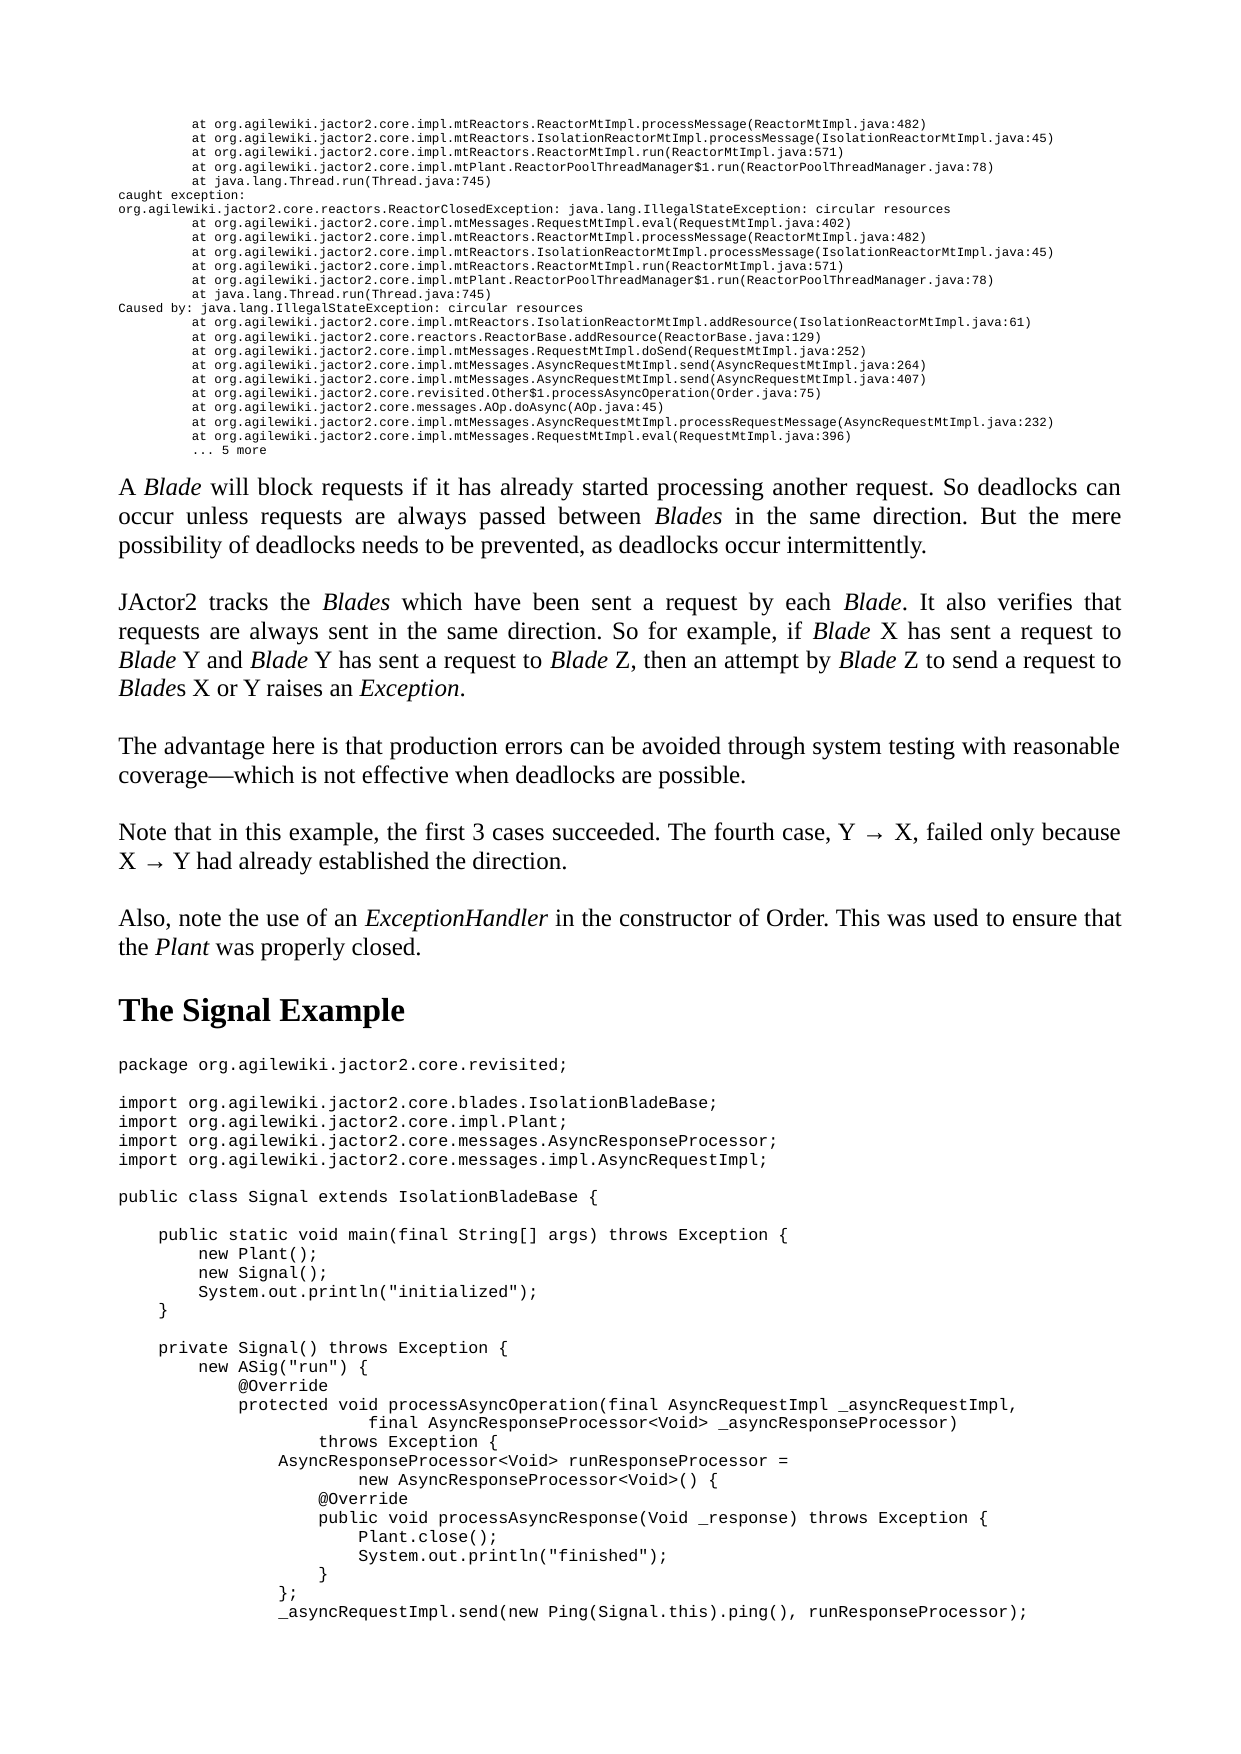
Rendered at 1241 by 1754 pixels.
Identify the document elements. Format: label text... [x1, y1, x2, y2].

text at org.agilewiki.jactor2.core.impl.mtPlant.ReactorPoolThreadManager$1.run(ReactorPoolThreadManager.java:78) [118, 161, 1122, 175]
text public class Signal extends IsolationBladeBase { [118, 1189, 1122, 1208]
text import org.agilewiki.jactor2.core.messages.AsyncResponseProcessor; [118, 1132, 1122, 1151]
text protected void processAsyncOperation(final AsyncRequestImpl _asyncRequestImpl, [118, 1396, 1122, 1415]
text Also, note the use of an ExceptionHandler in the constructor of Order. This was used to ensure that the Plant was properly closed. [118, 903, 1122, 961]
text ... 5 more [118, 444, 1122, 458]
text at org.agilewiki.jactor2.core.revisited.Other$1.processAsyncOperation(Order.java:75) [118, 387, 1122, 401]
text at org.agilewiki.jactor2.core.impl.mtMessages.RequestMtImpl.eval(RequestMtImpl.java:396) [118, 430, 1122, 444]
text public static void main(final String[] args) throws Exception { [118, 1227, 1122, 1245]
text at org.agilewiki.jactor2.core.impl.mtReactors.ReactorMtImpl.processMessage(ReactorMtImpl.java:482) [118, 231, 1122, 246]
text at java.lang.Thread.run(Thread.java:745) [118, 288, 1122, 302]
text at org.agilewiki.jactor2.core.impl.mtMessages.RequestMtImpl.doSend(RequestMtImpl.java:252) [118, 345, 1122, 359]
text at org.agilewiki.jactor2.core.impl.mtMessages.RequestMtImpl.eval(RequestMtImpl.java:402) [118, 217, 1122, 231]
text final AsyncResponseProcessor<Void> _asyncResponseProcessor) [118, 1415, 1122, 1434]
text Caused by: java.lang.IllegalStateException: circular resources [118, 302, 1122, 316]
text at org.agilewiki.jactor2.core.impl.mtReactors.ReactorMtImpl.processMessage(ReactorMtImpl.java:482) [118, 118, 1122, 132]
text at org.agilewiki.jactor2.core.impl.mtMessages.AsyncRequestMtImpl.send(AsyncRequestMtImpl.java:407) [118, 373, 1122, 387]
text at org.agilewiki.jactor2.core.impl.mtReactors.ReactorMtImpl.run(ReactorMtImpl.java:571) [118, 260, 1122, 274]
text throws Exception { [118, 1434, 1122, 1453]
text The Signal Example [118, 990, 1122, 1028]
text at org.agilewiki.jactor2.core.impl.mtReactors.IsolationReactorMtImpl.addResource(IsolationReactorMtImpl.java:61) [118, 316, 1122, 331]
text } [118, 1302, 1122, 1321]
text import org.agilewiki.jactor2.core.blades.IsolationBladeBase; [118, 1094, 1122, 1113]
text new Plant(); [118, 1245, 1122, 1264]
text caught exception: [118, 189, 1122, 203]
text A Blade will block requests if it has already started processing another request. So deadlocks can occur unless requests are always passed between Blades in the same direction. But the mere possibility of deadlocks needs to be prevented, as deadlocks occur intermittently. [118, 472, 1122, 558]
text at org.agilewiki.jactor2.core.impl.mtMessages.AsyncRequestMtImpl.processRequestMessage(AsyncRequestMtImpl.java:232) [118, 416, 1122, 430]
text new Signal(); [118, 1264, 1122, 1283]
text at org.agilewiki.jactor2.core.impl.mtReactors.IsolationReactorMtImpl.processMessage(IsolationReactorMtImpl.java:45) [118, 132, 1122, 146]
text The advantage here is that production errors can be avoided through system testing with reasonable coverage—which is not effective when deadlocks are possible. [118, 731, 1122, 788]
text at org.agilewiki.jactor2.core.reactors.ReactorBase.addResource(ReactorBase.java:129) [118, 331, 1122, 345]
text at org.agilewiki.jactor2.core.impl.mtMessages.AsyncRequestMtImpl.send(AsyncRequestMtImpl.java:264) [118, 359, 1122, 373]
text Plant.close(); [118, 1528, 1122, 1547]
text @Override [118, 1491, 1122, 1509]
text System.out.println("initialized"); [118, 1283, 1122, 1302]
text import org.agilewiki.jactor2.core.impl.Plant; [118, 1113, 1122, 1132]
text org.agilewiki.jactor2.core.reactors.ReactorClosedException: java.lang.IllegalStateException: circular resources [118, 203, 1122, 217]
text package org.agilewiki.jactor2.core.revisited; [118, 1057, 1122, 1076]
text JActor2 tracks the Blades which have been sent a request by each Blade. It also verifies that requests are always sent in the same direction. So for example, if Blade X has sent a request to Blade Y and Blade Y has sent a request to Blade Z, then an attempt by Blade Z to send a request to Blades X or Y raises an Exception. [118, 587, 1122, 702]
text at org.agilewiki.jactor2.core.impl.mtReactors.IsolationReactorMtImpl.processMessage(IsolationReactorMtImpl.java:45) [118, 246, 1122, 260]
text public void processAsyncResponse(Void _response) throws Exception { [118, 1509, 1122, 1528]
text import org.agilewiki.jactor2.core.messages.impl.AsyncRequestImpl; [118, 1151, 1122, 1170]
text new AsyncResponseProcessor<Void>() { [118, 1472, 1122, 1491]
text Note that in this example, the first 3 cases succeeded. The fourth case, Y → X, failed only because X → Y had already established the direction. [118, 817, 1122, 875]
text at org.agilewiki.jactor2.core.messages.AOp.doAsync(AOp.java:45) [118, 401, 1122, 416]
text _asyncRequestImpl.send(new Ping(Signal.this).ping(), runResponseProcessor); [118, 1604, 1122, 1622]
text } [118, 1566, 1122, 1585]
text System.out.println("finished"); [118, 1547, 1122, 1566]
text }; [118, 1585, 1122, 1604]
text new ASig("run") { [118, 1358, 1122, 1377]
text @Override [118, 1377, 1122, 1396]
text at org.agilewiki.jactor2.core.impl.mtPlant.ReactorPoolThreadManager$1.run(ReactorPoolThreadManager.java:78) [118, 274, 1122, 288]
text AsyncResponseProcessor<Void> runResponseProcessor = [118, 1453, 1122, 1472]
text at org.agilewiki.jactor2.core.impl.mtReactors.ReactorMtImpl.run(ReactorMtImpl.java:571) [118, 146, 1122, 161]
text private Signal() throws Exception { [118, 1340, 1122, 1358]
text at java.lang.Thread.run(Thread.java:745) [118, 175, 1122, 189]
